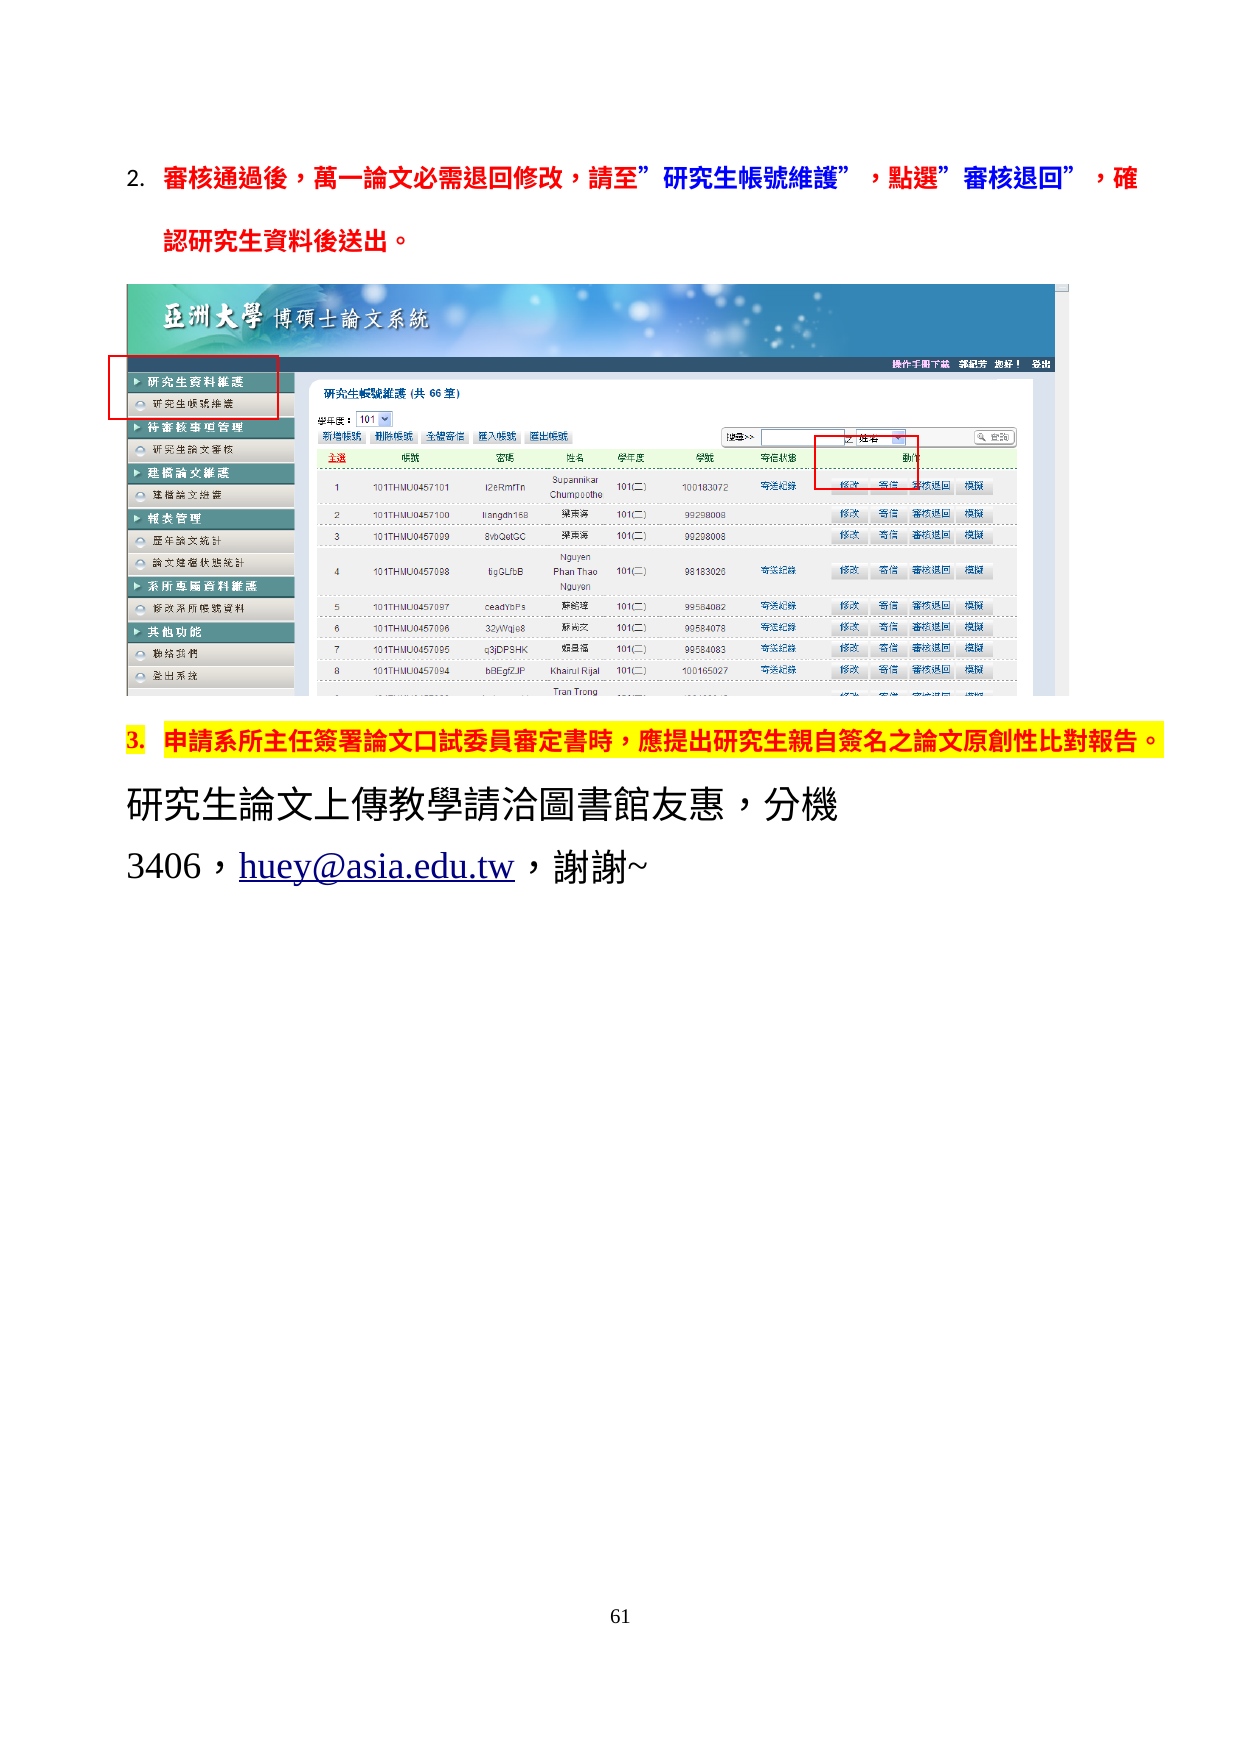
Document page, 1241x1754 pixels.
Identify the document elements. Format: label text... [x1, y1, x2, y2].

list 申請系所主任簽署論文口試委員審定書時，應提出研究生親自簽名之論文原創性比對報告。 [126, 698, 1152, 760]
list 審核通過後，萬一論文必需退回修改，請至”研究生帳號維護”，點選”審核退回”，確認研究生資料後送出。 [126, 135, 1152, 260]
text 研究生論文上傳教學請洽圖書館友惠，分機3406，huey@asia.edu.tw，謝謝~ [126, 760, 1152, 885]
